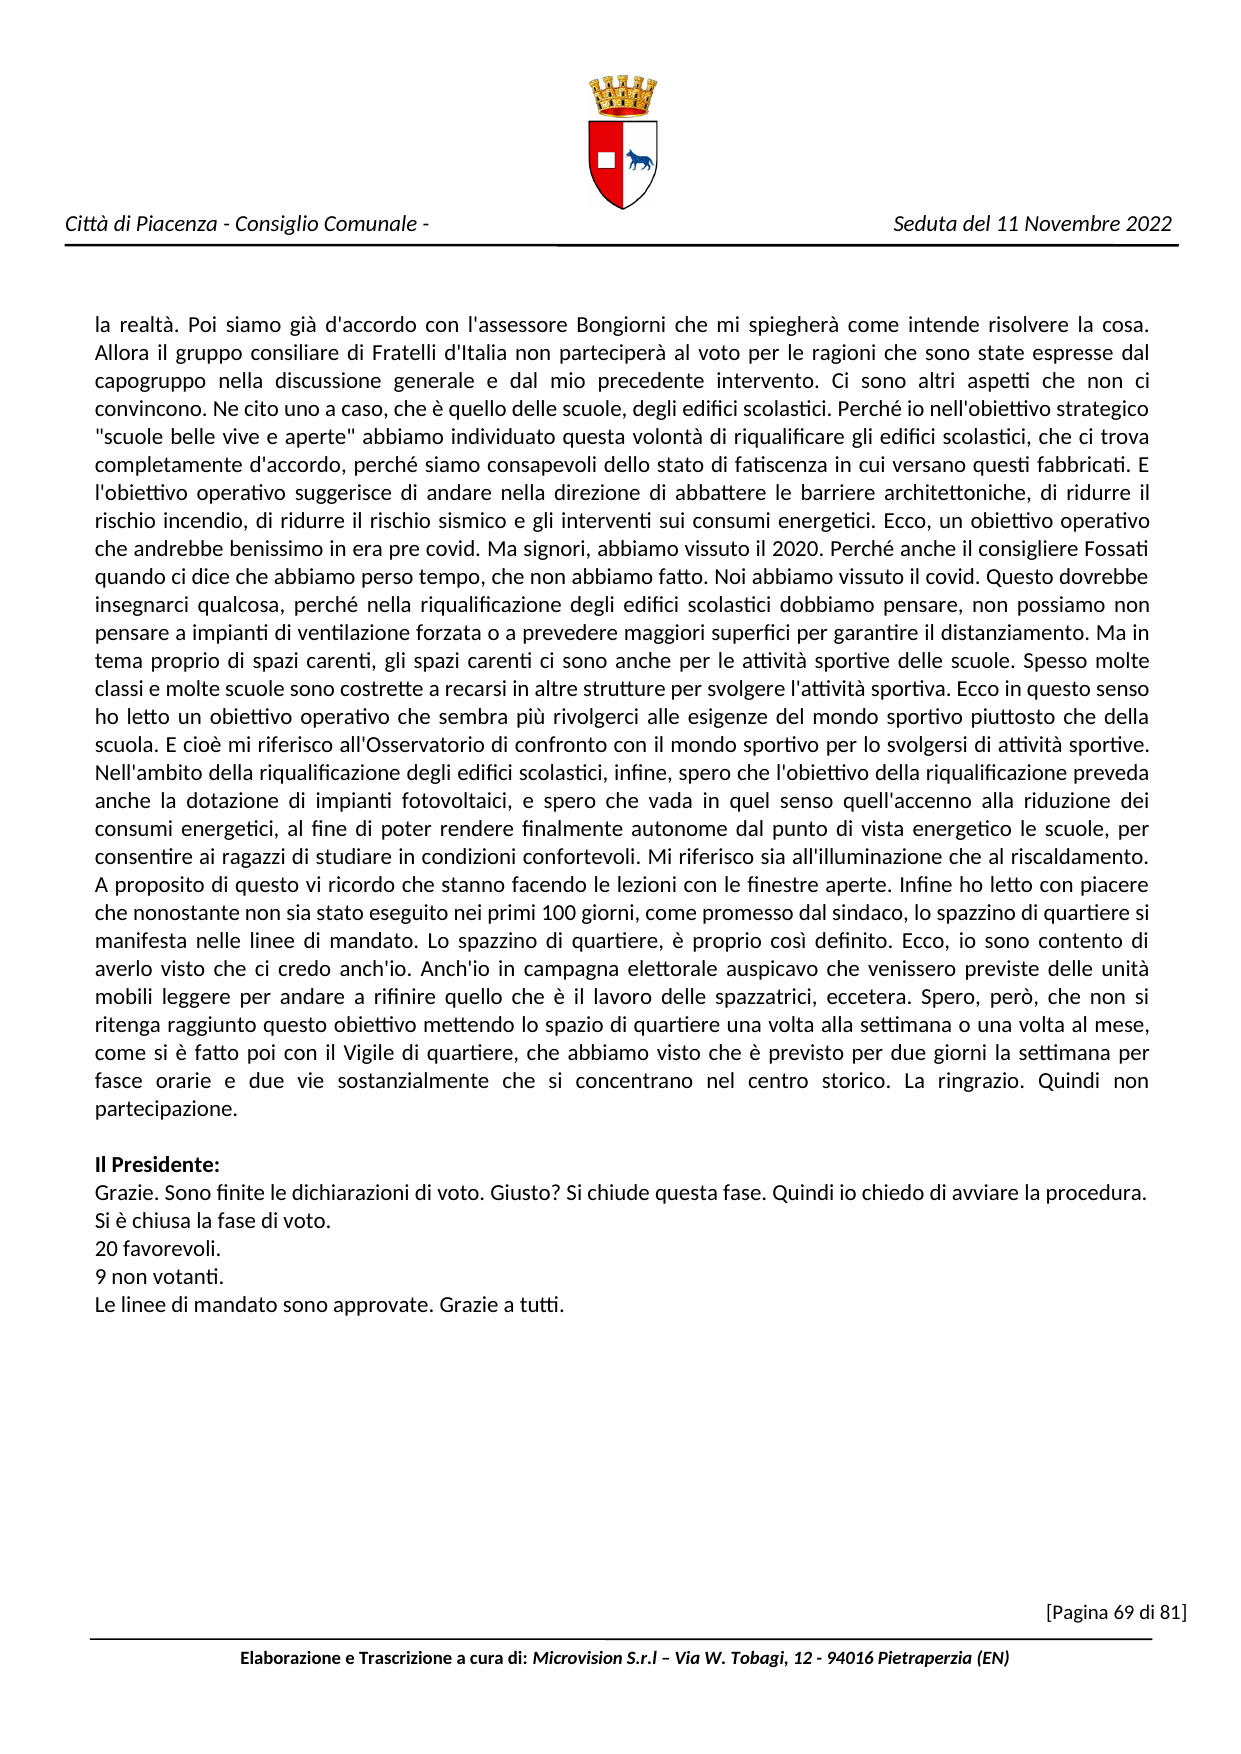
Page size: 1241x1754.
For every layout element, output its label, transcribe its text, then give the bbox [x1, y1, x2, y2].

text la realtà. Poi siamo già d'accordo con l'assessore Bongiorni che mi spiegherà come intende risolvere la cosa. Allora il gruppo consiliare di Fratelli d'Italia non parteciperà al voto per le ragioni che sono state espresse dal capogruppo nella discussione generale e dal mio precedente intervento. Ci sono altri aspetti che non ci convincono. Ne cito uno a caso, che è quello delle scuole, degli edifici scolastici. Perché io nell'obiettivo strategico "scuole belle vive e aperte" abbiamo individuato questa volontà di riqualificare gli edifici scolastici, che ci trova completamente d'accordo, perché siamo consapevoli dello stato di fatiscenza in cui versano questi fabbricati. E l'obiettivo operativo suggerisce di andare nella direzione di abbattere le barriere architettoniche, di ridurre il rischio incendio, di ridurre il rischio sismico e gli interventi sui consumi energetici. Ecco, un obiettivo operativo che andrebbe benissimo in era pre covid. Ma signori, abbiamo vissuto il 2020. Perché anche il consigliere Fossati quando ci dice che abbiamo perso tempo, che non abbiamo fatto. Noi abbiamo vissuto il covid. Questo dovrebbe insegnarci qualcosa, perché nella riqualificazione degli edifici scolastici dobbiamo pensare, non possiamo non pensare a impianti di ventilazione forzata o a prevedere maggiori superfici per garantire il distanziamento. Ma in tema proprio di spazi carenti, gli spazi carenti ci sono anche per le attività sportive delle scuole. Spesso molte classi e molte scuole sono costrette a recarsi in altre strutture per svolgere l'attività sportiva. Ecco in questo senso ho letto un obiettivo operativo che sembra più rivolgerci alle esigenze del mondo sportivo piuttosto che della scuola. E cioè mi riferisco all'Osservatorio di confronto con il mondo sportivo per lo svolgersi di attività sportive. Nell'ambito della riqualificazione degli edifici scolastici, infine, spero che l'obiettivo della riqualificazione preveda anche la dotazione di impianti fotovoltaici, e spero che vada in quel senso quell'accenno alla riduzione dei consumi energetici, al fine di poter rendere finalmente autonome dal punto di vista energetico le scuole, per consentire ai ragazzi di studiare in condizioni confortevoli. Mi riferisco sia all'illuminazione che al riscaldamento. A proposito di questo vi ricordo che stanno facendo le lezioni con le finestre aperte. Infine ho letto con piacere che nonostante non sia stato eseguito nei primi 100 giorni, come promesso dal sindaco, lo spazzino di quartiere si manifesta nelle linee di mandato. Lo spazzino di quartiere, è proprio così definito. Ecco, io sono contento di averlo visto che ci credo anch'io. Anch'io in campagna elettorale auspicavo che venissero previste delle unità mobili leggere per andare a rifinire quello che è il lavoro delle spazzatrici, eccetera. Spero, però, che non si ritenga raggiunto questo obiettivo mettendo lo spazio di quartiere una volta alla settimana o una volta al mese, come si è fatto poi con il Vigile di quartiere, che abbiamo visto che è previsto per due giorni la settimana per fasce orarie e due vie sostanzialmente che si concentrano nel centro storico. La ringrazio. Quindi non partecipazione. [94, 310, 1152, 1122]
text Si è chiusa la fase di voto. [94, 1206, 1152, 1234]
text 20 favorevoli. [94, 1234, 1152, 1262]
text Grazie. Sono finite le dichiarazioni di voto. Giusto? Si chiude questa fase. Quindi io chiedo di avviare la procedura. [94, 1178, 1152, 1206]
text Il Presidente: [94, 1150, 1152, 1178]
text 9 non votanti. [94, 1262, 1152, 1290]
text Le linee di mandato sono approvate. Grazie a tutti. [94, 1290, 1152, 1318]
picture [588, 75, 658, 210]
